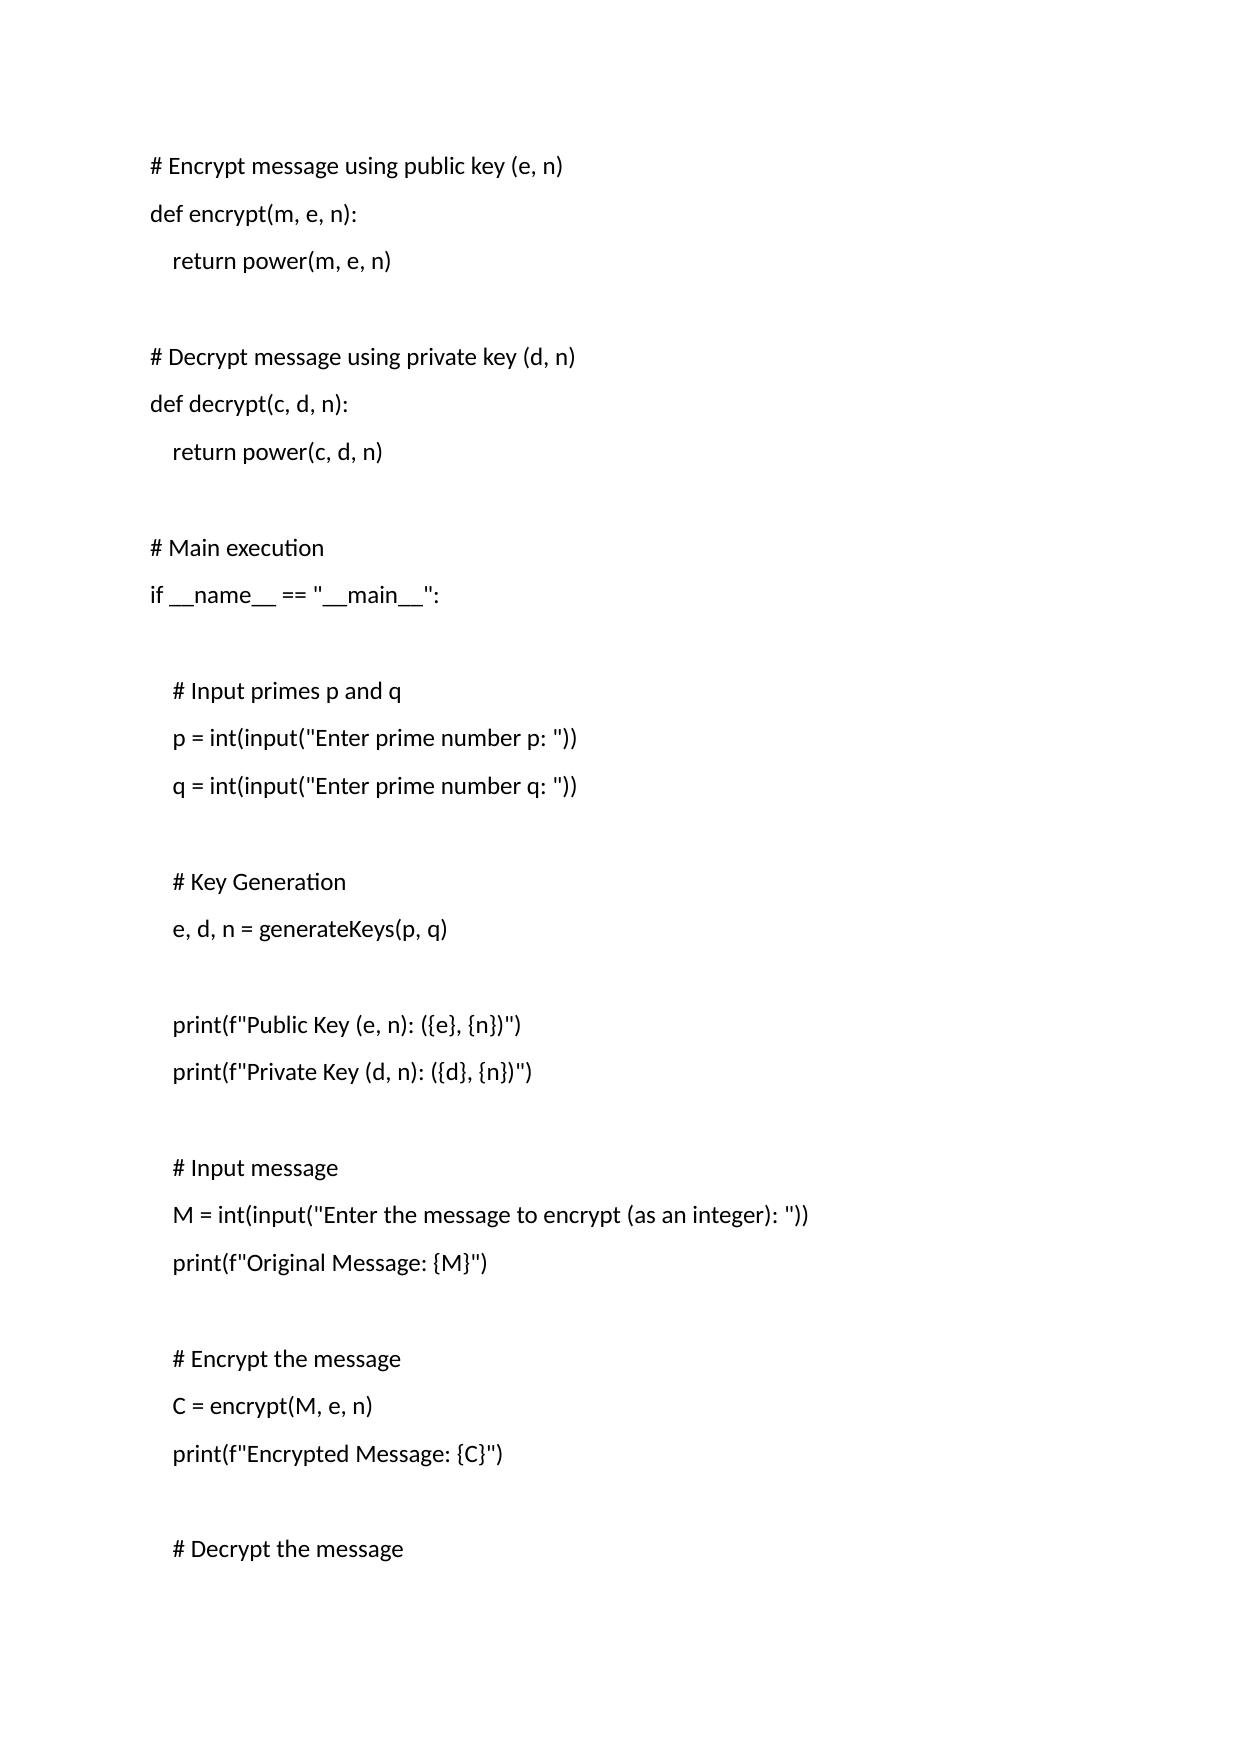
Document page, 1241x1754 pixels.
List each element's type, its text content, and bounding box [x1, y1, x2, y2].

text return power(m, e, n) [150, 245, 1090, 276]
text M = int(input("Enter the message to encrypt (as an integer): ")) [150, 1199, 1090, 1230]
text p = int(input("Enter prime number p: ")) [150, 722, 1090, 753]
text print(f"Private Key (d, n): ({d}, {n})") [150, 1056, 1090, 1087]
text e, d, n = generateKeys(p, q) [150, 913, 1090, 944]
text return power(c, d, n) [150, 436, 1090, 467]
text q = int(input("Enter prime number q: ")) [150, 770, 1090, 801]
text print(f"Public Key (e, n): ({e}, {n})") [150, 1009, 1090, 1039]
text # Encrypt message using public key (e, n) [150, 150, 1090, 181]
text def encrypt(m, e, n): [150, 198, 1090, 228]
text # Main execution [150, 532, 1090, 562]
text # Decrypt message using private key (d, n) [150, 341, 1090, 371]
text print(f"Encrypted Message: {C}") [150, 1438, 1090, 1469]
text # Input primes p and q [150, 675, 1090, 705]
text # Encrypt the message [150, 1343, 1090, 1373]
text print(f"Original Message: {M}") [150, 1247, 1090, 1278]
text # Decrypt the message [150, 1533, 1090, 1564]
text C = encrypt(M, e, n) [150, 1390, 1090, 1421]
text # Key Generation [150, 866, 1090, 896]
text if __name__ == "__main__": [150, 579, 1090, 610]
text # Input message [150, 1152, 1090, 1182]
text def decrypt(c, d, n): [150, 388, 1090, 419]
